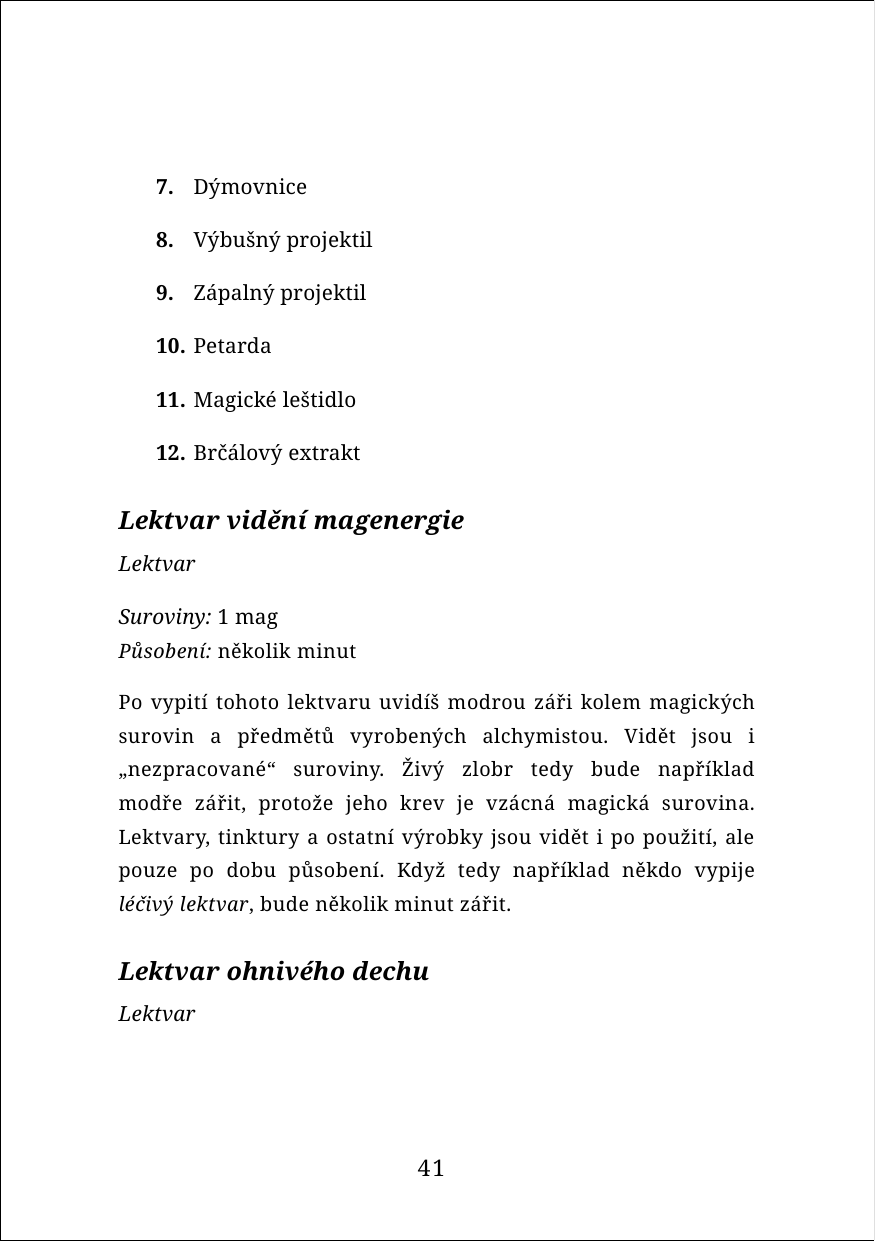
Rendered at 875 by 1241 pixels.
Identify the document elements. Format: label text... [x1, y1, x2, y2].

subtitle Lektvar vidění magenergie [118, 503, 756, 537]
text Po vypití tohoto lektvaru uvidíš modrou záři kolem magických surovin a předmětů vyrobených alchymistou. Vidět jsou i „nezpracované“ suroviny. Živý zlobr tedy bude například modře zářit, protože jeho krev je vzácná magická surovina. Lektvary, tinktury a ostatní výrobky jsou vidět i po použití, ale pouze po dobu působení. Když tedy například někdo vypije léčivý lektvar, bude několik minut zářit. [118, 688, 756, 917]
text Suroviny: 1 mag Působení: několik minut [118, 602, 756, 664]
list Petarda [156, 331, 756, 360]
list Výbušný projektil [156, 225, 756, 253]
text Lektvar [118, 549, 756, 577]
list Dýmovnice [156, 172, 756, 200]
list Magické leštidlo [156, 385, 756, 413]
list Zápalný projektil [156, 278, 756, 307]
text Lektvar [118, 999, 756, 1028]
subtitle Lektvar ohnivého dechu [118, 953, 756, 987]
list Brčálový extrakt [156, 438, 756, 466]
